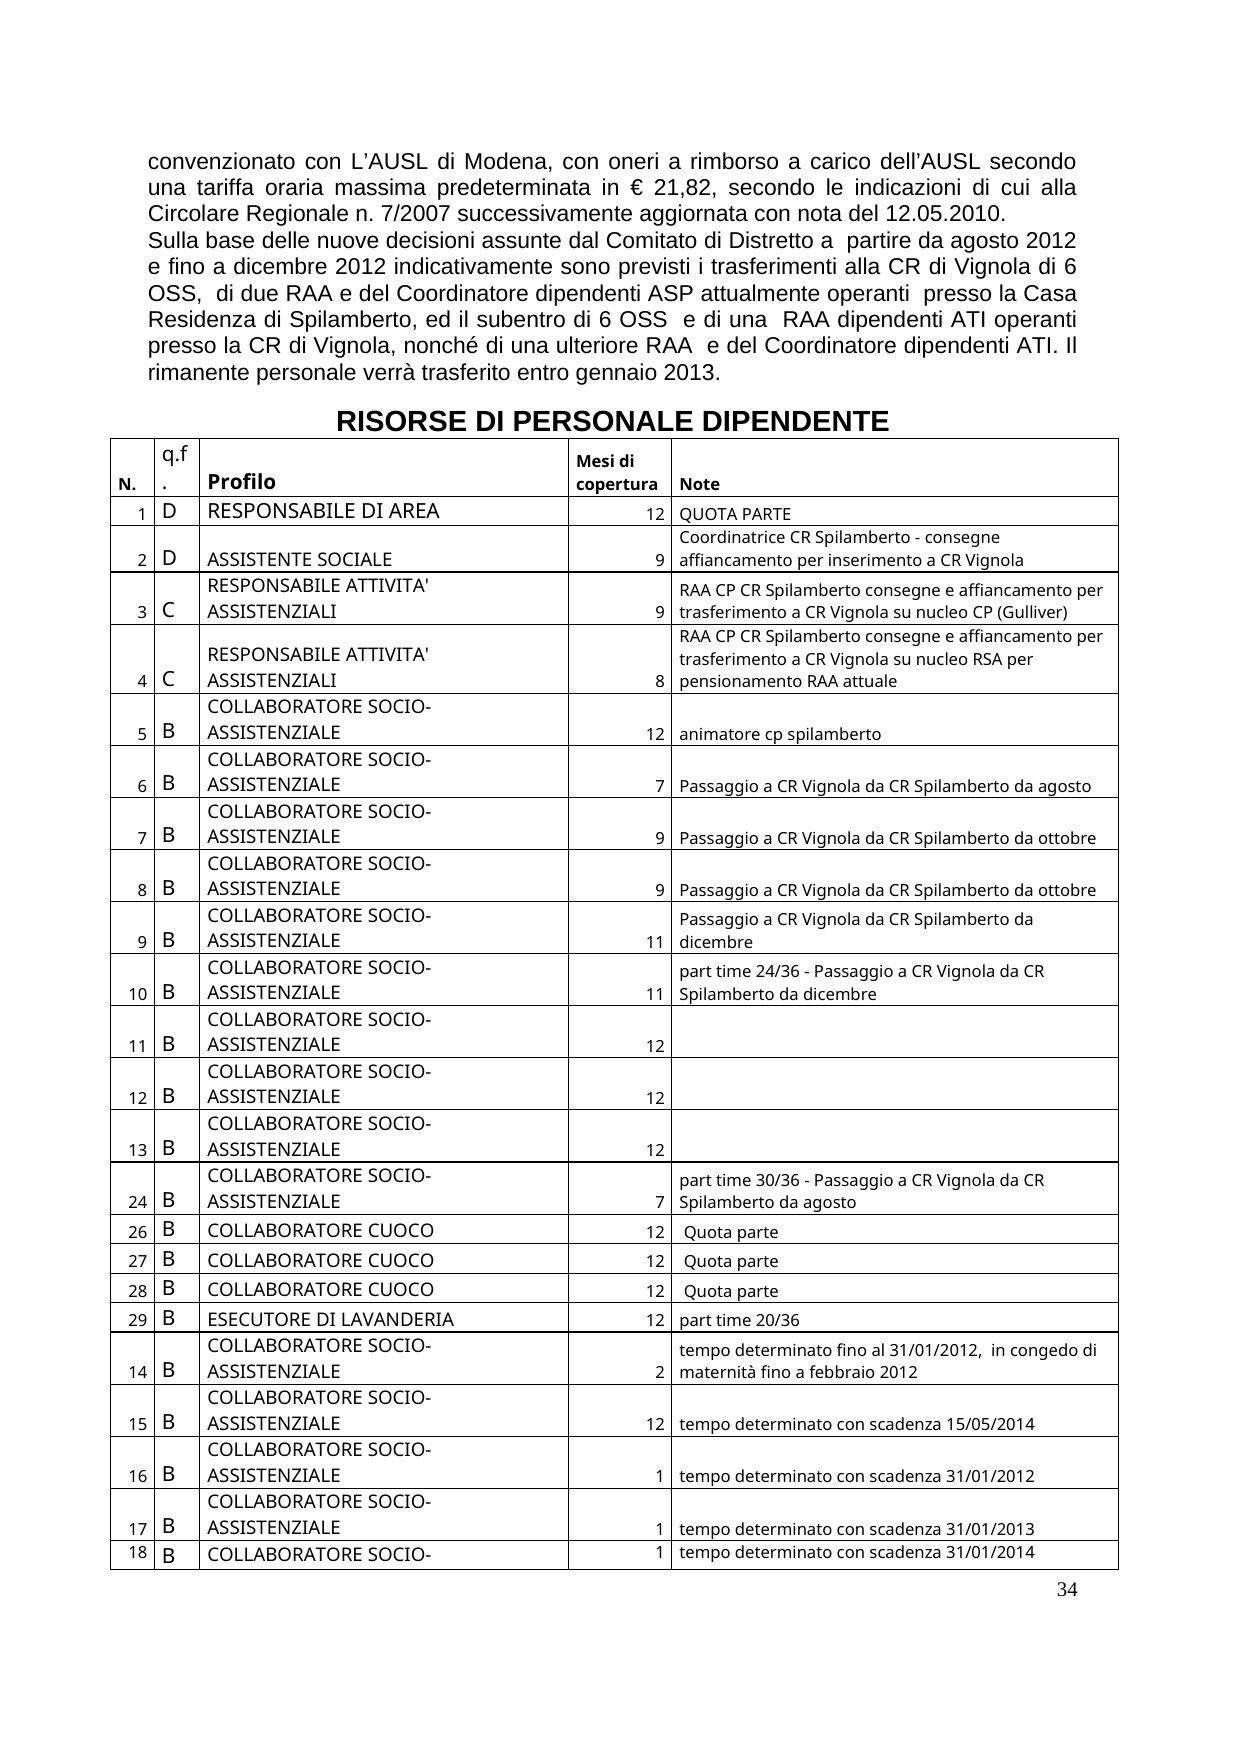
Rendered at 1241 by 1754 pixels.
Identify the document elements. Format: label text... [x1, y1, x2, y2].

table_cell RESPONSABILE ATTIVITA' ASSISTENZIALI [200, 573, 568, 623]
table_cell B [155, 1006, 199, 1057]
table_cell B [155, 1058, 199, 1109]
table_cell 10 [111, 954, 154, 1005]
table_cell tempo determinato con scadenza 31/01/2012 [672, 1437, 1118, 1488]
table_cell RAA CP CR Spilamberto consegne e affiancamento per trasferimento a CR Vignola su nucleo CP (Gulliver) [672, 573, 1118, 623]
table_cell COLLABORATORE SOCIO-ASSISTENZIALE [200, 1110, 568, 1161]
table_cell RESPONSABILE ATTIVITA' ASSISTENZIALI [200, 625, 568, 693]
table_cell B [155, 1385, 199, 1436]
table_cell 12 [569, 1110, 671, 1161]
table_cell B [155, 1215, 199, 1243]
table_cell 12 [569, 1385, 671, 1436]
table_cell 26 [111, 1215, 154, 1243]
table_cell D [155, 526, 199, 571]
table_cell 1 [569, 1541, 671, 1569]
table_cell [672, 1110, 1118, 1161]
table_cell 12 [569, 1215, 671, 1243]
table_cell Passaggio a CR Vignola da CR Spilamberto da agosto [672, 746, 1118, 797]
table_cell RESPONSABILE DI AREA [200, 497, 568, 525]
table_cell COLLABORATORE SOCIO-ASSISTENZIALE [200, 902, 568, 953]
table_cell COLLABORATORE SOCIO-ASSISTENZIALE [200, 746, 568, 797]
table_cell COLLABORATORE SOCIO-ASSISTENZIALE [200, 954, 568, 1005]
text convenzionato con L’AUSL di Modena, con oneri a rimborso a carico dell’AUSL secondo una tariffa oraria massima predeterminata in € 21,82, secondo le indicazioni di cui alla Circolare Regionale n. 7/2007 successivamente aggiornata con nota del 12.05.2010. [148, 148, 1078, 227]
table_cell Quota parte [672, 1215, 1118, 1243]
table_header N. [111, 439, 154, 496]
text Sulla base delle nuove decisioni assunte dal Comitato di Distretto a partire da agosto 2012 e fino a dicembre 2012 indicativamente sono previsti i trasferimenti alla CR di Vignola di 6 OSS, di due RAA e del Coordinatore dipendenti ASP attualmente operanti presso la Casa Residenza di Spilamberto, ed il subentro di 6 OSS e di una RAA dipendenti ATI operanti presso la CR di Vignola, nonché di una ulteriore RAA e del Coordinatore dipendenti ATI. Il rimanente personale verrà trasferito entro gennaio 2013. [148, 227, 1078, 385]
text RISORSE DI PERSONALE DIPENDENTE [148, 404, 1078, 438]
table_cell 29 [111, 1303, 154, 1331]
table_cell B [155, 1437, 199, 1488]
table_cell tempo determinato con scadenza 15/05/2014 [672, 1385, 1118, 1436]
table_header q.f. [155, 439, 199, 496]
table_cell B [155, 1303, 199, 1331]
table_cell COLLABORATORE CUOCO [200, 1274, 568, 1302]
table_cell RAA CP CR Spilamberto consegne e affiancamento per trasferimento a CR Vignola su nucleo RSA per pensionamento RAA attuale [672, 625, 1118, 693]
table_cell 12 [111, 1058, 154, 1109]
table_cell COLLABORATORE SOCIO-ASSISTENZIALE [200, 1489, 568, 1540]
table_cell B [155, 850, 199, 901]
table_cell 2 [111, 526, 154, 571]
table_cell COLLABORATORE SOCIO-ASSISTENZIALE [200, 1385, 568, 1436]
table_cell 6 [111, 746, 154, 797]
table_cell 9 [569, 850, 671, 901]
table_cell part time 30/36 - Passaggio a CR Vignola da CR Spilamberto da agosto [672, 1163, 1118, 1213]
table_cell 24 [111, 1163, 154, 1213]
table_cell COLLABORATORE SOCIO-ASSISTENZIALE [200, 798, 568, 849]
table_cell 14 [111, 1333, 154, 1383]
table_cell ASSISTENTE SOCIALE [200, 526, 568, 571]
table_cell B [155, 954, 199, 1005]
table_cell 1 [111, 497, 154, 525]
table_cell [672, 1058, 1118, 1109]
table_cell 9 [569, 573, 671, 623]
table_cell 5 [111, 694, 154, 745]
table_cell COLLABORATORE SOCIO- [200, 1541, 568, 1569]
table_cell 27 [111, 1244, 154, 1272]
table_cell B [155, 902, 199, 953]
table_cell COLLABORATORE SOCIO-ASSISTENZIALE [200, 850, 568, 901]
table_cell 8 [111, 850, 154, 901]
table_cell QUOTA PARTE [672, 497, 1118, 525]
table_cell C [155, 573, 199, 623]
table_cell 12 [569, 694, 671, 745]
table_header Note [672, 439, 1118, 496]
table_cell COLLABORATORE SOCIO-ASSISTENZIALE [200, 694, 568, 745]
table_cell Quota parte [672, 1274, 1118, 1302]
table_cell 17 [111, 1489, 154, 1540]
table_cell tempo determinato con scadenza 31/01/2014 [672, 1541, 1118, 1569]
table_cell COLLABORATORE CUOCO [200, 1215, 568, 1243]
table_cell B [155, 1244, 199, 1272]
table_cell 1 [569, 1489, 671, 1540]
table_cell 4 [111, 625, 154, 693]
table_cell D [155, 497, 199, 525]
table_cell COLLABORATORE SOCIO-ASSISTENZIALE [200, 1058, 568, 1109]
table_cell B [155, 694, 199, 745]
table_cell 2 [569, 1333, 671, 1383]
table_cell B [155, 1163, 199, 1213]
table_cell B [155, 1541, 199, 1569]
table_cell B [155, 1110, 199, 1161]
table_cell 11 [569, 954, 671, 1005]
table_cell 7 [569, 1163, 671, 1213]
table_cell 13 [111, 1110, 154, 1161]
table_cell 12 [569, 1244, 671, 1272]
table_cell animatore cp spilamberto [672, 694, 1118, 745]
table_cell B [155, 1274, 199, 1302]
table_cell 11 [111, 1006, 154, 1057]
table_cell part time 24/36 - Passaggio a CR Vignola da CR Spilamberto da dicembre [672, 954, 1118, 1005]
table_cell 9 [569, 526, 671, 571]
table_cell [672, 1006, 1118, 1057]
table_cell 15 [111, 1385, 154, 1436]
table_cell COLLABORATORE SOCIO-ASSISTENZIALE [200, 1163, 568, 1213]
table_cell 12 [569, 1006, 671, 1057]
table_cell B [155, 1489, 199, 1540]
table_cell B [155, 798, 199, 849]
table_cell COLLABORATORE SOCIO-ASSISTENZIALE [200, 1006, 568, 1057]
table_cell COLLABORATORE SOCIO-ASSISTENZIALE [200, 1437, 568, 1488]
table_cell COLLABORATORE SOCIO-ASSISTENZIALE [200, 1333, 568, 1383]
table_cell tempo determinato fino al 31/01/2012, in congedo di maternità fino a febbraio 2012 [672, 1333, 1118, 1383]
table_cell Coordinatrice CR Spilamberto - consegne affiancamento per inserimento a CR Vignola [672, 526, 1118, 571]
table_cell 9 [111, 902, 154, 953]
table_cell B [155, 746, 199, 797]
table_cell B [155, 1333, 199, 1383]
table_cell 28 [111, 1274, 154, 1302]
table_cell C [155, 625, 199, 693]
table_cell ESECUTORE DI LAVANDERIA [200, 1303, 568, 1331]
table_cell 1 [569, 1437, 671, 1488]
table_cell part time 20/36 [672, 1303, 1118, 1331]
table_cell 11 [569, 902, 671, 953]
table_header Profilo [200, 439, 568, 496]
table_cell 12 [569, 1058, 671, 1109]
table_cell 7 [111, 798, 154, 849]
table_cell 12 [569, 1274, 671, 1302]
table_cell 18 [111, 1541, 154, 1569]
table_header Mesi di copertura [569, 439, 671, 496]
table_cell 3 [111, 573, 154, 623]
table_cell 16 [111, 1437, 154, 1488]
table_cell COLLABORATORE CUOCO [200, 1244, 568, 1272]
table_cell 9 [569, 798, 671, 849]
table_cell Passaggio a CR Vignola da CR Spilamberto da ottobre [672, 798, 1118, 849]
table_cell Passaggio a CR Vignola da CR Spilamberto da ottobre [672, 850, 1118, 901]
table_cell 7 [569, 746, 671, 797]
table_cell 12 [569, 1303, 671, 1331]
table_cell Quota parte [672, 1244, 1118, 1272]
table_cell 12 [569, 497, 671, 525]
table_cell tempo determinato con scadenza 31/01/2013 [672, 1489, 1118, 1540]
table_cell Passaggio a CR Vignola da CR Spilamberto da dicembre [672, 902, 1118, 953]
table_cell 8 [569, 625, 671, 693]
